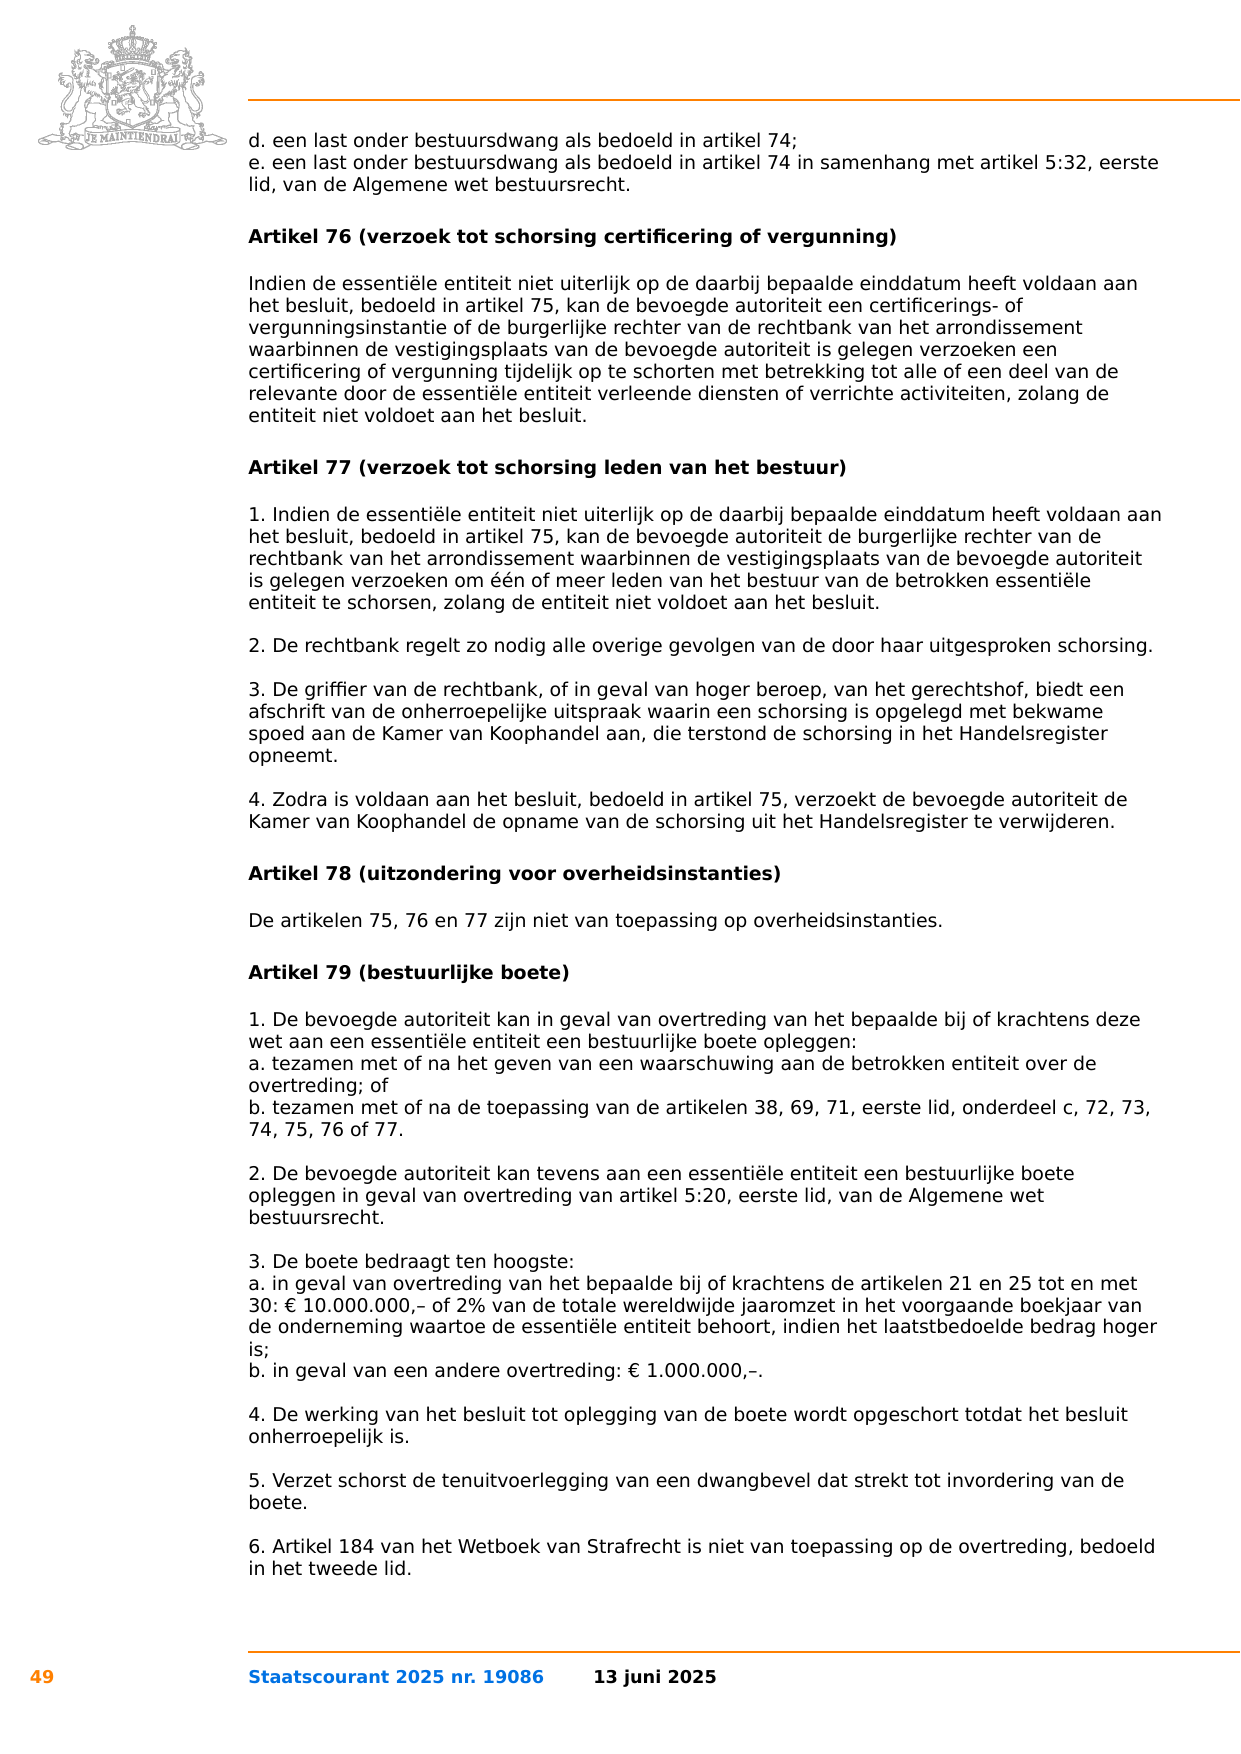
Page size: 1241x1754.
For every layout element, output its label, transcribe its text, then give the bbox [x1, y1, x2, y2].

text De artikelen 75, 76 en 77 zijn niet van toepassing op overheidsinstanties. [248, 910, 1163, 932]
text a. tezamen met of na het geven van een waarschuwing aan de betrokken entiteit over de overtreding; of [248, 1053, 1163, 1097]
text a. in geval van overtreding van het bepaalde bij of krachtens de artikelen 21 en 25 tot en met 30: € 10.000.000,– of 2% van de totale wereldwijde jaaromzet in het voorgaande boekjaar van de onderneming waartoe de essentiële entiteit behoort, indien het laatstbedoelde bedrag hoger is; [248, 1272, 1163, 1360]
text b. in geval van een andere overtreding: € 1.000.000,–. [248, 1360, 1163, 1382]
text 4. De werking van het besluit tot oplegging van de boete wordt opgeschort totdat het besluit onherroepelijk is. [248, 1404, 1163, 1448]
text 6. Artikel 184 van het Wetboek van Strafrecht is niet van toepassing op de overtreding, bedoeld in het tweede lid. [248, 1536, 1163, 1580]
subtitle Artikel 78 (uitzondering voor overheidsinstanties) [248, 863, 1163, 885]
subtitle Artikel 77 (verzoek tot schorsing leden van het bestuur) [248, 457, 1163, 479]
text e. een last onder bestuursdwang als bedoeld in artikel 74 in samenhang met artikel 5:32, eerste lid, van de Algemene wet bestuursrecht. [248, 152, 1163, 196]
subtitle Artikel 79 (bestuurlijke boete) [248, 962, 1163, 984]
text Indien de essentiële entiteit niet uiterlijk op de daarbij bepaalde einddatum heeft voldaan aan het besluit, bedoeld in artikel 75, kan de bevoegde autoriteit een certificerings- of vergunningsinstantie of de burgerlijke rechter van de rechtbank van het arrondissement waarbinnen de vestigingsplaats van de bevoegde autoriteit is gelegen verzoeken een certificering of vergunning tijdelijk op te schorten met betrekking tot alle of een deel van de relevante door de essentiële entiteit verleende diensten of verrichte activiteiten, zolang de entiteit niet voldoet aan het besluit. [248, 273, 1163, 427]
text 3. De griffier van de rechtbank, of in geval van hoger beroep, van het gerechtshof, biedt een afschrift van de onherroepelijke uitspraak waarin een schorsing is opgelegd met bekwame spoed aan de Kamer van Koophandel aan, die terstond de schorsing in het Handelsregister opneemt. [248, 679, 1163, 767]
text 1. De bevoegde autoriteit kan in geval van overtreding van het bepaalde bij of krachtens deze wet aan een essentiële entiteit een bestuurlijke boete opleggen: [248, 1009, 1163, 1053]
picture [38, 25, 227, 150]
text 5. Verzet schorst de tenuitvoerlegging van een dwangbevel dat strekt tot invordering van de boete. [248, 1470, 1163, 1514]
text 4. Zodra is voldaan aan het besluit, bedoeld in artikel 75, verzoekt de bevoegde autoriteit de Kamer van Koophandel de opname van de schorsing uit het Handelsregister te verwijderen. [248, 789, 1163, 833]
text 1. Indien de essentiële entiteit niet uiterlijk op de daarbij bepaalde einddatum heeft voldaan aan het besluit, bedoeld in artikel 75, kan de bevoegde autoriteit de burgerlijke rechter van de rechtbank van het arrondissement waarbinnen de vestigingsplaats van de bevoegde autoriteit is gelegen verzoeken om één of meer leden van het bestuur van de betrokken essentiële entiteit te schorsen, zolang de entiteit niet voldoet aan het besluit. [248, 504, 1163, 613]
text d. een last onder bestuursdwang als bedoeld in artikel 74; [248, 130, 1163, 152]
text 3. De boete bedraagt ten hoogste: [248, 1251, 1163, 1272]
text b. tezamen met of na de toepassing van de artikelen 38, 69, 71, eerste lid, onderdeel c, 72, 73, 74, 75, 76 of 77. [248, 1097, 1163, 1141]
subtitle Artikel 76 (verzoek tot schorsing certificering of vergunning) [248, 226, 1163, 248]
text 2. De bevoegde autoriteit kan tevens aan een essentiële entiteit een bestuurlijke boete opleggen in geval van overtreding van artikel 5:20, eerste lid, van de Algemene wet bestuursrecht. [248, 1163, 1163, 1229]
text 2. De rechtbank regelt zo nodig alle overige gevolgen van de door haar uitgesproken schorsing. [248, 635, 1163, 657]
